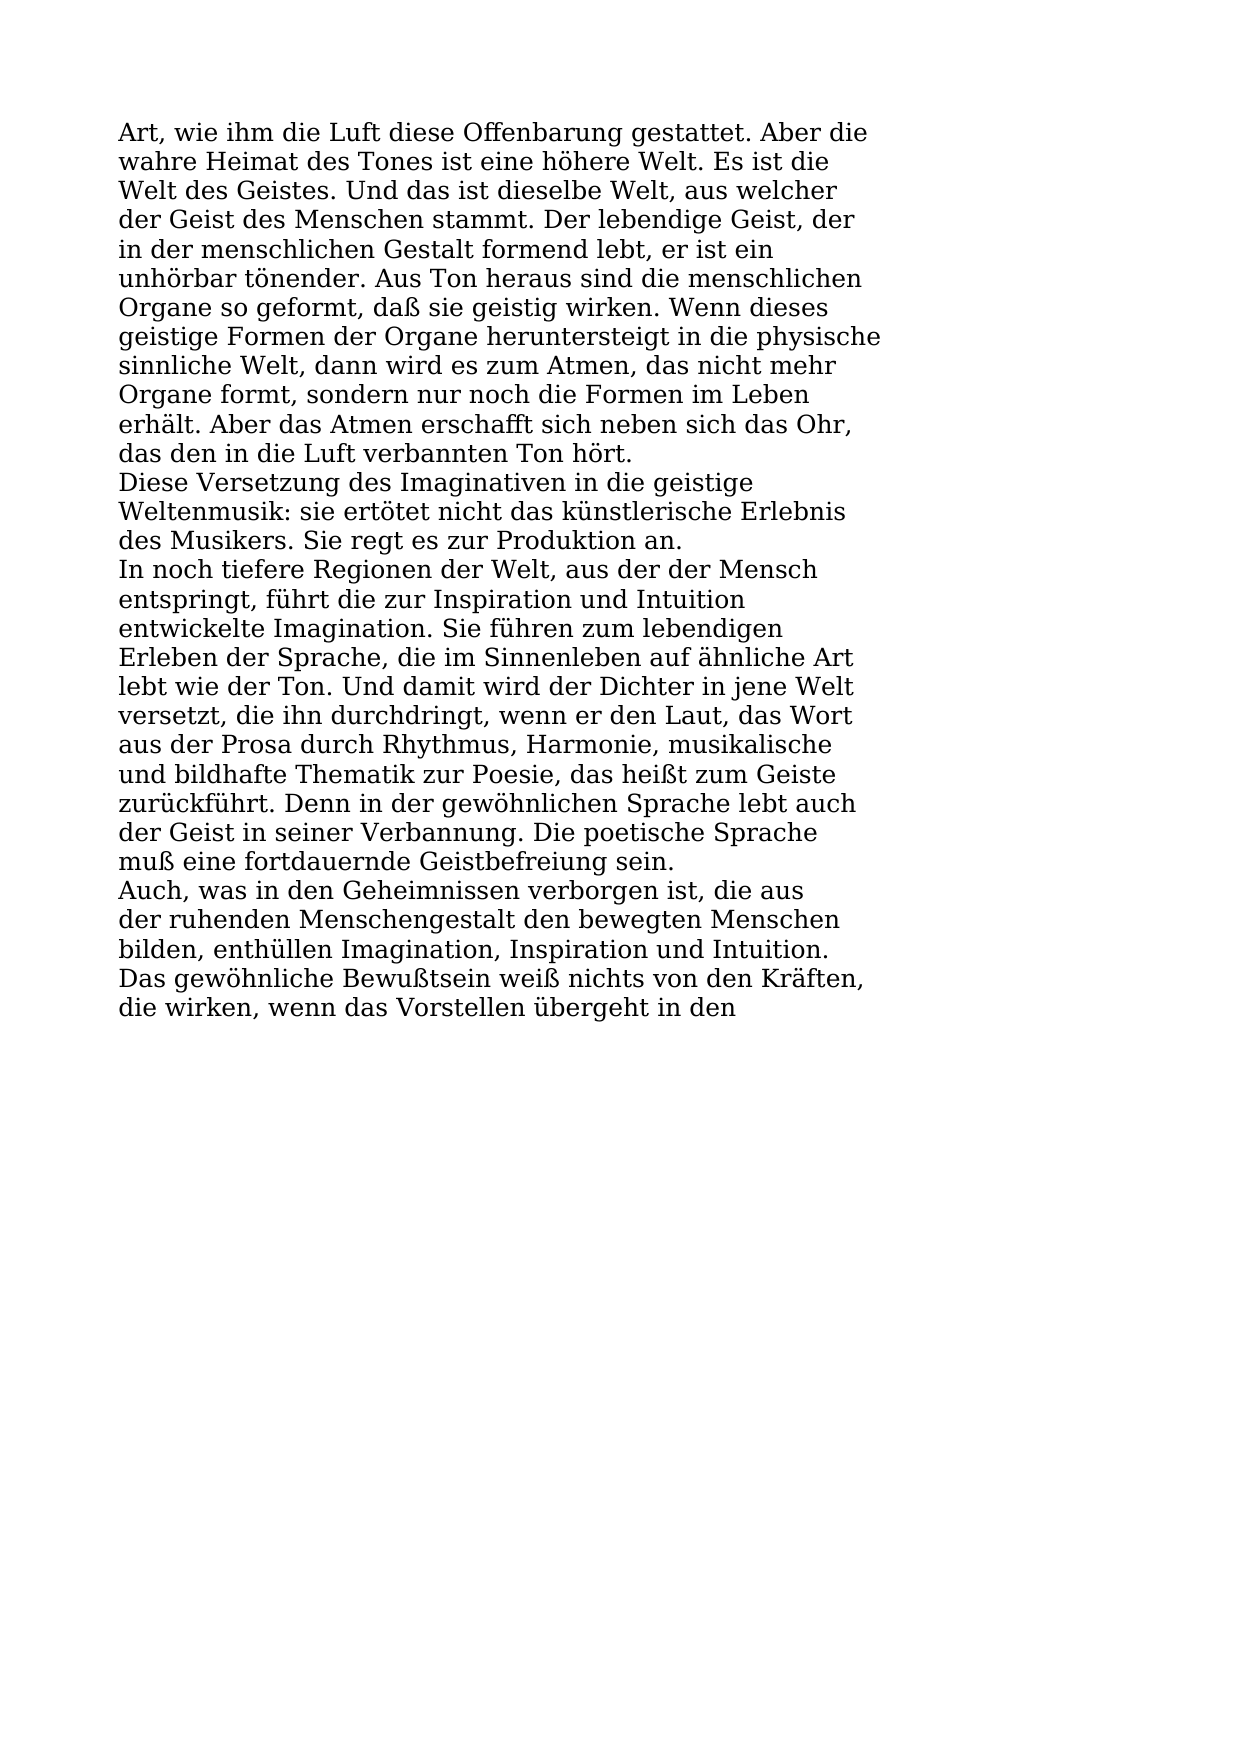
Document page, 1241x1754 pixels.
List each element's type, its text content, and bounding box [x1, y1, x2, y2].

text erhält. Aber das Atmen erschafft sich neben sich das Ohr, [118, 410, 1122, 439]
text muß eine fortdauernde Geistbefreiung sein. [118, 847, 1122, 876]
text der ruhenden Menschengestalt den bewegten Menschen [118, 906, 1122, 935]
text Organe formt, sondern nur noch die Formen im Leben [118, 381, 1122, 410]
text aus der Prosa durch Rhythmus, Harmonie, musikalische [118, 731, 1122, 760]
text entspringt, führt die zur Inspiration und Intuition [118, 585, 1122, 614]
text Art, wie ihm die Luft diese Offenbarung gestattet. Aber die [118, 118, 1122, 147]
text bilden, enthüllen Imagination, Inspiration und Intuition. [118, 935, 1122, 964]
text zurückführt. Denn in der gewöhnlichen Sprache lebt auch [118, 789, 1122, 818]
text Organe so geformt, daß sie geistig wirken. Wenn dieses [118, 293, 1122, 322]
text Welt des Geistes. Und das ist dieselbe Welt, aus welcher [118, 176, 1122, 206]
text und bildhafte Thematik zur Poesie, das heißt zum Geiste [118, 760, 1122, 789]
text sinnliche Welt, dann wird es zum Atmen, das nicht mehr [118, 351, 1122, 381]
text wahre Heimat des Tones ist eine höhere Welt. Es ist die [118, 147, 1122, 176]
text lebt wie der Ton. Und damit wird der Dichter in jene Welt [118, 672, 1122, 701]
text entwickelte Imagination. Sie führen zum lebendigen [118, 614, 1122, 643]
text geistige Formen der Organe heruntersteigt in die physische [118, 322, 1122, 351]
text In noch tiefere Regionen der Welt, aus der der Mensch [118, 556, 1122, 585]
text versetzt, die ihn durchdringt, wenn er den Laut, das Wort [118, 701, 1122, 731]
text des Musikers. Sie regt es zur Produktion an. [118, 526, 1122, 556]
text in der menschlichen Gestalt formend lebt, er ist ein [118, 235, 1122, 264]
text Erleben der Sprache, die im Sinnenleben auf ähnliche Art [118, 643, 1122, 672]
text der Geist in seiner Verbannung. Die poetische Sprache [118, 818, 1122, 847]
text der Geist des Menschen stammt. Der lebendige Geist, der [118, 206, 1122, 235]
text das den in die Luft verbannten Ton hört. [118, 439, 1122, 468]
text unhörbar tönender. Aus Ton heraus sind die menschlichen [118, 264, 1122, 293]
text Diese Versetzung des Imaginativen in die geistige [118, 468, 1122, 497]
text die wirken, wenn das Vorstellen übergeht in den [118, 993, 1122, 1022]
text Auch, was in den Geheimnissen verborgen ist, die aus [118, 876, 1122, 906]
text Weltenmusik: sie ertötet nicht das künstlerische Erlebnis [118, 497, 1122, 526]
text Das gewöhnliche Bewußtsein weiß nichts von den Kräften, [118, 964, 1122, 993]
